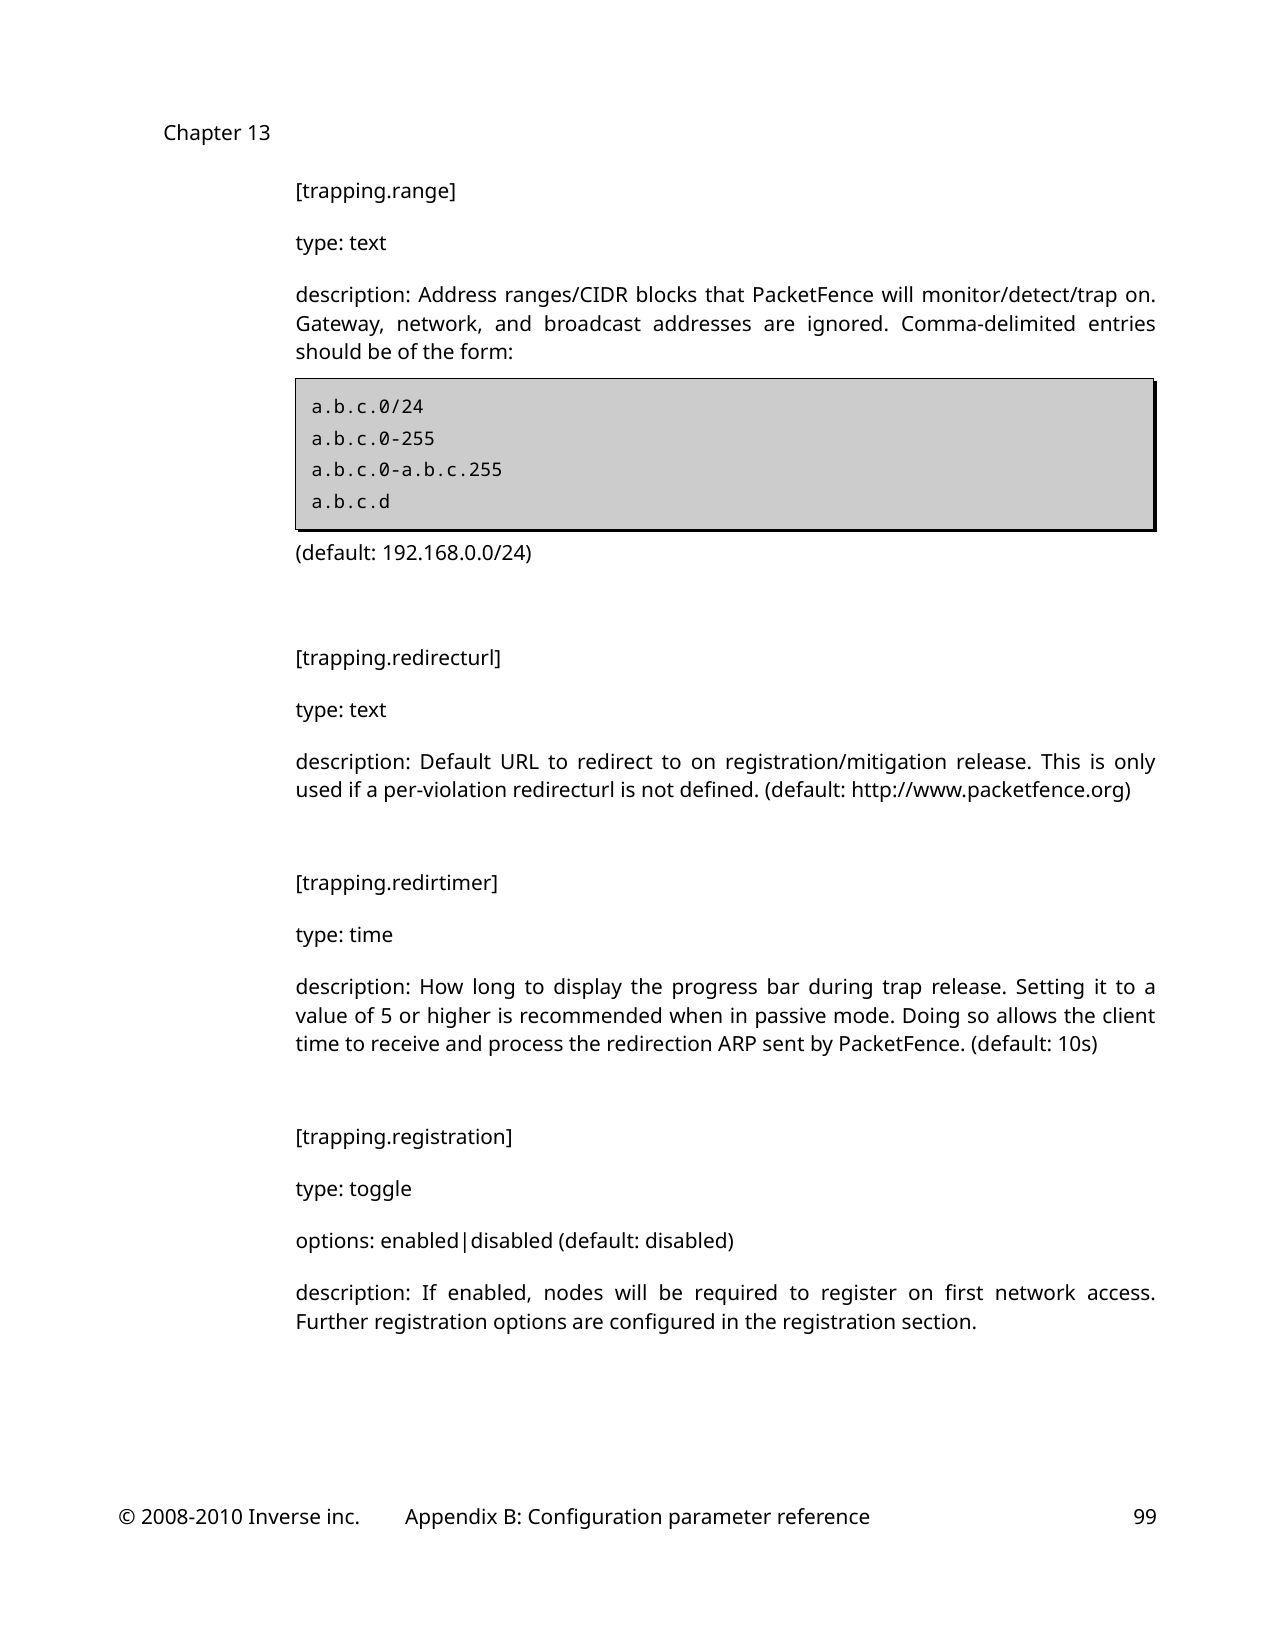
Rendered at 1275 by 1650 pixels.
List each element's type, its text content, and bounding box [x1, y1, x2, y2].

text description: How long to display the progress bar during trap release. Setting it to a value of 5 or higher is recommended when in passive mode. Doing so allows the client time to receive and process the redirection ARP sent by PacketFence. (default: 10s) [295, 972, 1157, 1058]
text [trapping.redirecturl] [295, 643, 1157, 671]
text a.b.c.0-255 [296, 409, 1153, 441]
text type: toggle [295, 1174, 1157, 1203]
text options: enabled|disabled (default: disabled) [295, 1226, 1157, 1255]
text type: text [295, 695, 1157, 723]
text [trapping.redirtimer] [295, 868, 1157, 897]
text a.b.c.d [296, 472, 1153, 529]
text description: Address ranges/CIDR blocks that PacketFence will monitor/detect/trap on. Gateway, network, and broadcast addresses are ignored. Comma-delimited entries should be of the form: [295, 280, 1157, 366]
text type: text [295, 228, 1157, 257]
text [trapping.registration] [295, 1122, 1157, 1151]
text type: time [295, 920, 1157, 949]
text description: Default URL to redirect to on registration/mitigation release. This is only used if a per-violation redirecturl is not defined. (default: http://www.packetfence.org) [295, 747, 1157, 804]
text a.b.c.0-a.b.c.255 [296, 441, 1153, 472]
text a.b.c.0/24 [296, 379, 1153, 409]
text description: If enabled, nodes will be required to register on first network access. Further registration options are configured in the registration section. [295, 1278, 1157, 1335]
text [trapping.range] [295, 176, 1157, 204]
text (default: 192.168.0.0/24) [295, 538, 1157, 567]
